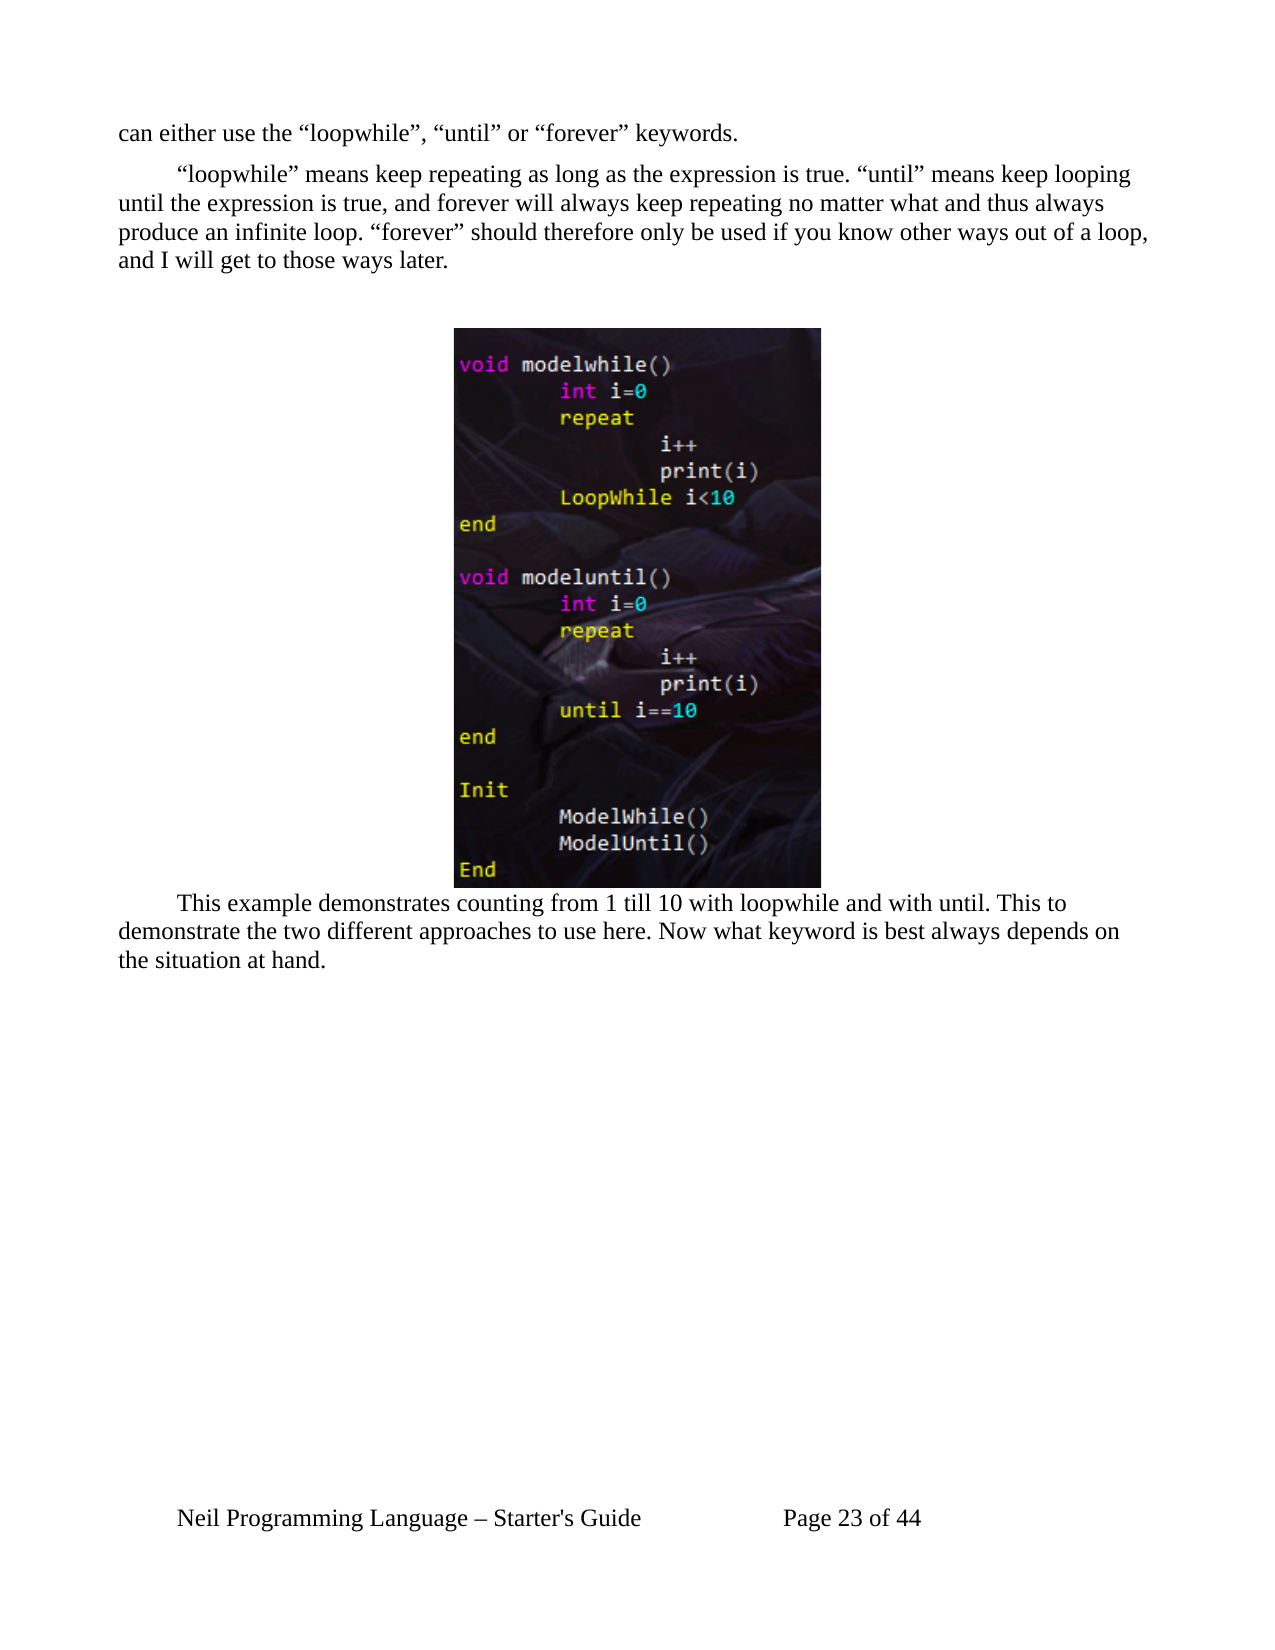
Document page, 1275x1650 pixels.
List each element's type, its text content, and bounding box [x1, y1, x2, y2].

text “loopwhile” means keep repeating as long as the expression is true. “until” means keep looping until the expression is true, and forever will always keep repeating no matter what and thus always produce an infinite loop. “forever” should therefore only be used if you know other ways out of a loop, and I will get to those ways later. [118, 159, 1157, 274]
text This example demonstrates counting from 1 till 10 with loopwhile and with until. This to demonstrate the two different approaches to use here. Now what keyword is best always depends on the situation at hand. [118, 888, 1157, 974]
picture [453, 328, 822, 888]
text can either use the “loopwhile”, “until” or “forever” keywords. [118, 118, 1157, 147]
